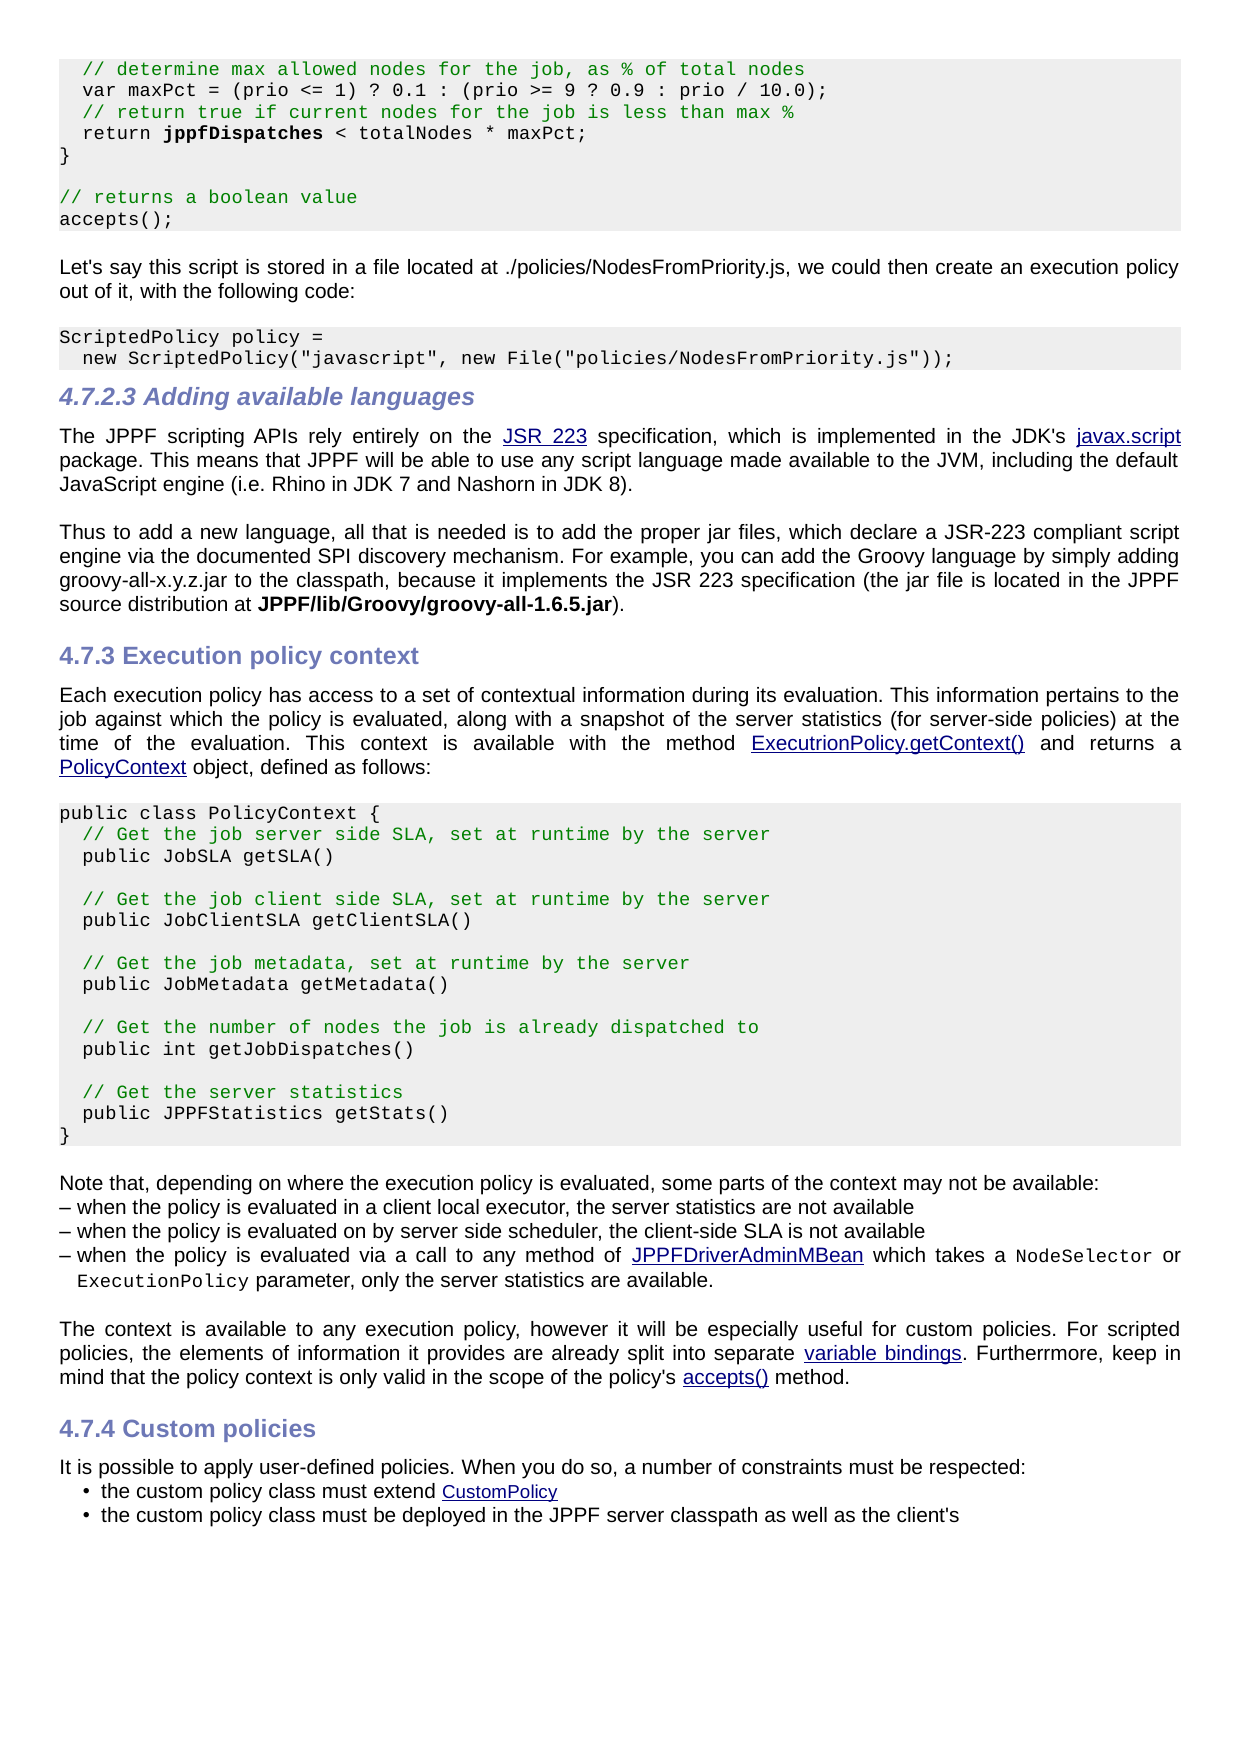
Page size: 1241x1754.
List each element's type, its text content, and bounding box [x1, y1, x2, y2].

text // determine max allowed nodes for the job, as % of total nodes [59, 59, 1181, 81]
text Let's say this script is stored in a file located at ./policies/NodesFromPriority.js, we could then create an execution policy out of it, with the following code: [59, 255, 1181, 303]
text // returns a boolean value [59, 188, 1181, 209]
text // Get the job metadata, set at runtime by the server [59, 953, 1181, 975]
list when the policy is evaluated on by server side scheduler, the client-side SLA is not available [59, 1219, 1181, 1243]
text // Get the job client side SLA, set at runtime by the server [59, 889, 1181, 910]
text public int getJobDispatches() [59, 1039, 1181, 1061]
text // Get the server statistics [59, 1082, 1181, 1103]
text It is possible to apply user-defined policies. When you do so, a number of constraints must be respected: [59, 1455, 1181, 1479]
text } [59, 1125, 1181, 1146]
text The JPPF scripting APIs rely entirely on the JSR 223 specification, which is implemented in the JDK's javax.script package. This means that JPPF will be able to use any script language made available to the JVM, including the default JavaScript engine (i.e. Rhino in JDK 7 and Nashorn in JDK 8). [59, 424, 1181, 496]
subtitle Adding available languages [59, 382, 1181, 411]
subtitle Custom policies [59, 1414, 1181, 1443]
text public JobSLA getSLA() [59, 846, 1181, 867]
text public JobClientSLA getClientSLA() [59, 910, 1181, 932]
text return jppfDispatches < totalNodes * maxPct; [59, 123, 1181, 145]
list when the policy is evaluated via a call to any method of JPPFDriverAdminMBean which takes a NodeSelector or ExecutionPolicy parameter, only the server statistics are available. [59, 1243, 1181, 1292]
text public class PolicyContext { [59, 803, 1181, 824]
text Note that, depending on where the execution policy is evaluated, some parts of the context may not be available: [59, 1171, 1181, 1194]
list when the policy is evaluated in a client local executor, the server statistics are not available [59, 1194, 1181, 1219]
text } [59, 145, 1181, 166]
text Each execution policy has access to a set of contextual information during its evaluation. This information pertains to the job against which the policy is evaluated, along with a snapshot of the server statistics (for server-side policies) at the time of the evaluation. This context is available with the method ExecutrionPolicy.getContext() and returns a PolicyContext object, defined as follows: [59, 683, 1181, 779]
subtitle Execution policy context [59, 641, 1181, 670]
text // Get the job server side SLA, set at runtime by the server [59, 824, 1181, 846]
text Thus to add a new language, all that is needed is to add the proper jar files, which declare a JSR-223 compliant script engine via the documented SPI discovery mechanism. For example, you can add the Groovy language by simply adding groovy-all-x.y.z.jar to the classpath, because it implements the JSR 223 specification (the jar file is located in the JPPF source distribution at JPPF/lib/Groovy/groovy-all-1.6.5.jar). [59, 520, 1181, 616]
list the custom policy class must be deployed in the JPPF server classpath as well as the client's [83, 1503, 1181, 1527]
text new ScriptedPolicy("javascript", new File("policies/NodesFromPriority.js")); [59, 348, 1181, 370]
text public JPPFStatistics getStats() [59, 1103, 1181, 1125]
text The context is available to any execution policy, however it will be especially useful for custom policies. For scripted policies, the elements of information it provides are already split into separate variable bindings. Furtherrmore, keep in mind that the policy context is only valid in the scope of the policy's accepts() method. [59, 1317, 1181, 1389]
list the custom policy class must extend CustomPolicy [83, 1479, 1181, 1503]
text public JobMetadata getMetadata() [59, 975, 1181, 996]
text ScriptedPolicy policy = [59, 327, 1181, 348]
text accepts(); [59, 209, 1181, 231]
text // Get the number of nodes the job is already dispatched to [59, 1018, 1181, 1039]
text var maxPct = (prio <= 1) ? 0.1 : (prio >= 9 ? 0.9 : prio / 10.0); [59, 81, 1181, 102]
text // return true if current nodes for the job is less than max % [59, 102, 1181, 123]
